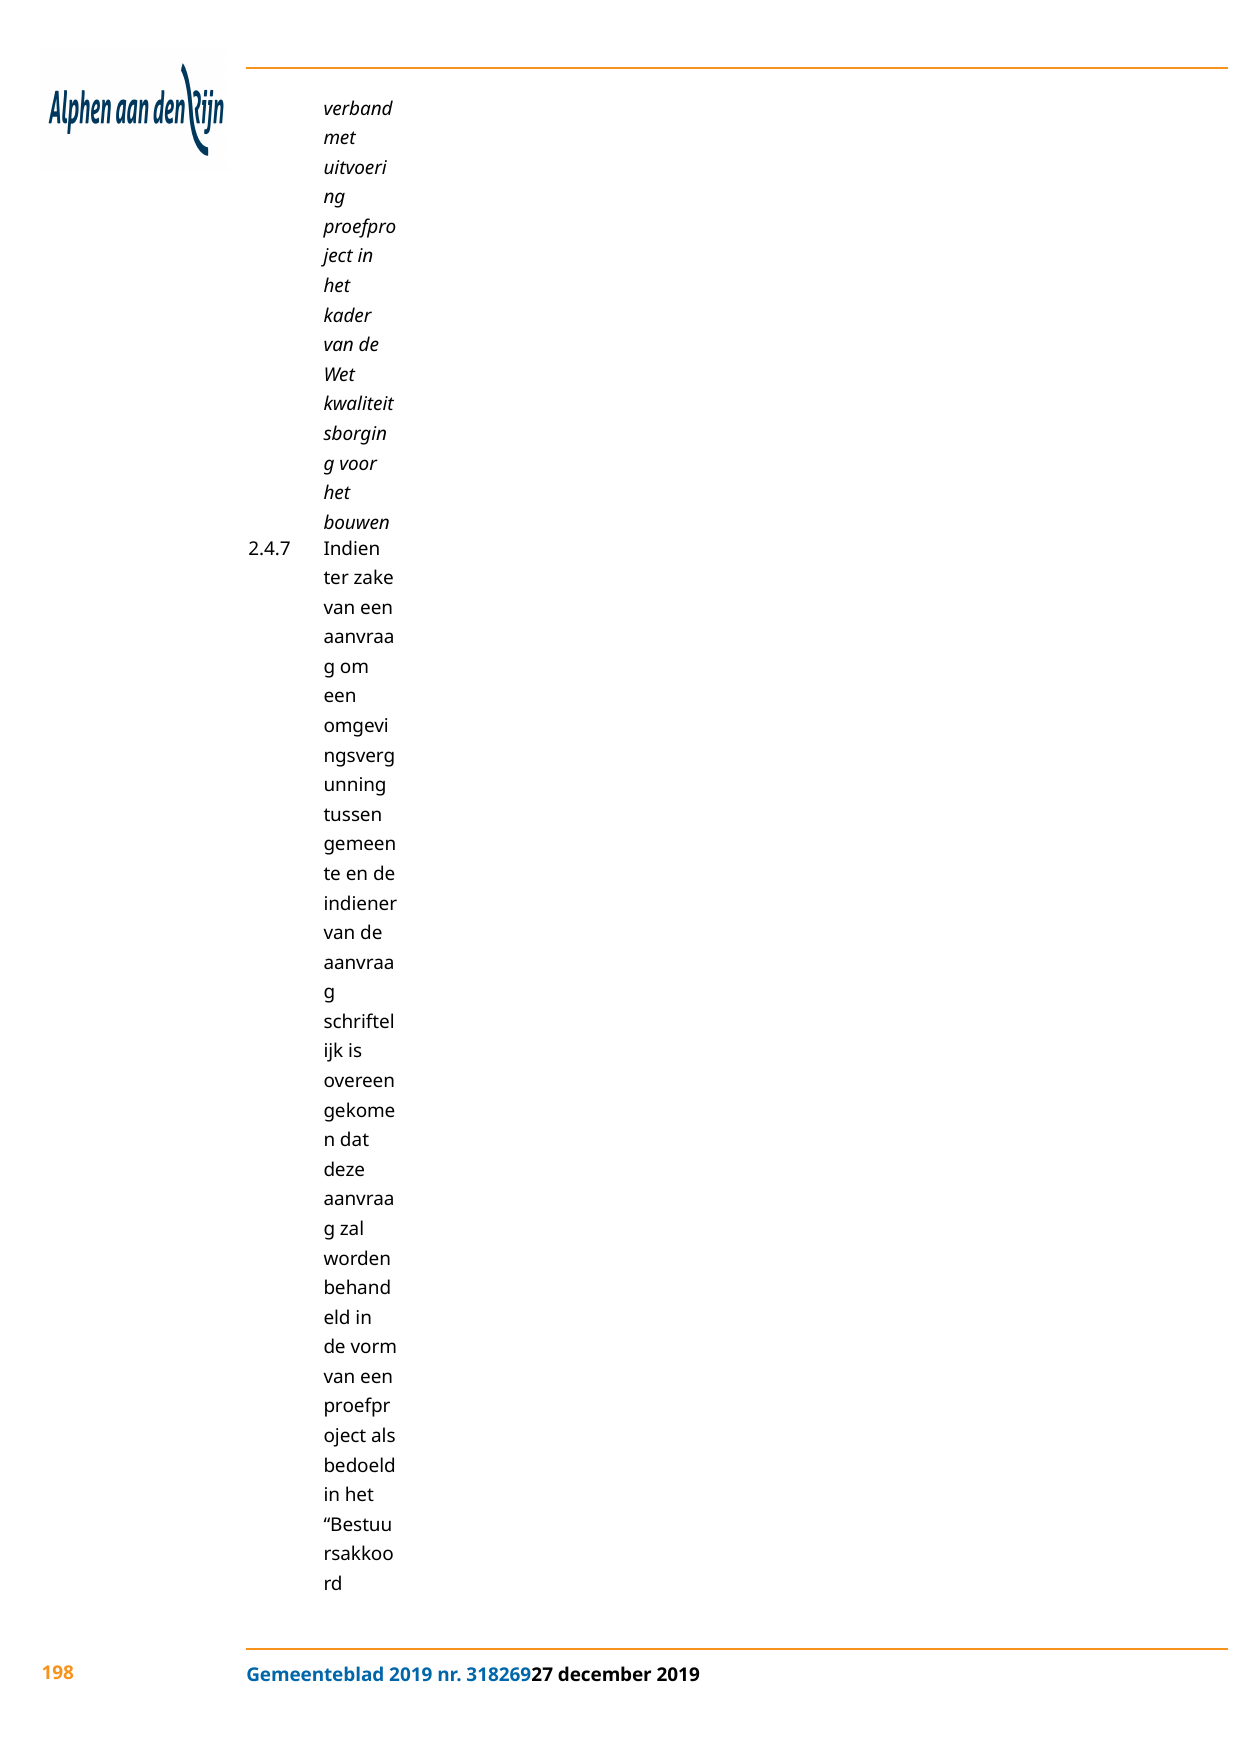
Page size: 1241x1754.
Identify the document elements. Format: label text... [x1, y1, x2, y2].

table_cell verband met uitvoering proefproject in het kader van de Wet kwaliteitsborging voor het bouwen [323, 95, 398, 535]
table_cell [474, 535, 549, 1596]
table_cell [248, 95, 323, 535]
table_cell [399, 535, 474, 1596]
picture [41, 47, 231, 172]
table_cell [399, 95, 474, 535]
table_cell Indien ter zake van een aanvraag om een omgevingsvergunning tussen gemeente en de indiener van de aanvraag schriftelijk is overeengekomen dat deze aanvraag zal worden behandeld in de vorm van een proefproject als bedoeld in het “Bestuursakkoord [323, 535, 398, 1596]
table_cell 2.4.7 [248, 535, 323, 1596]
table_cell [474, 95, 549, 535]
